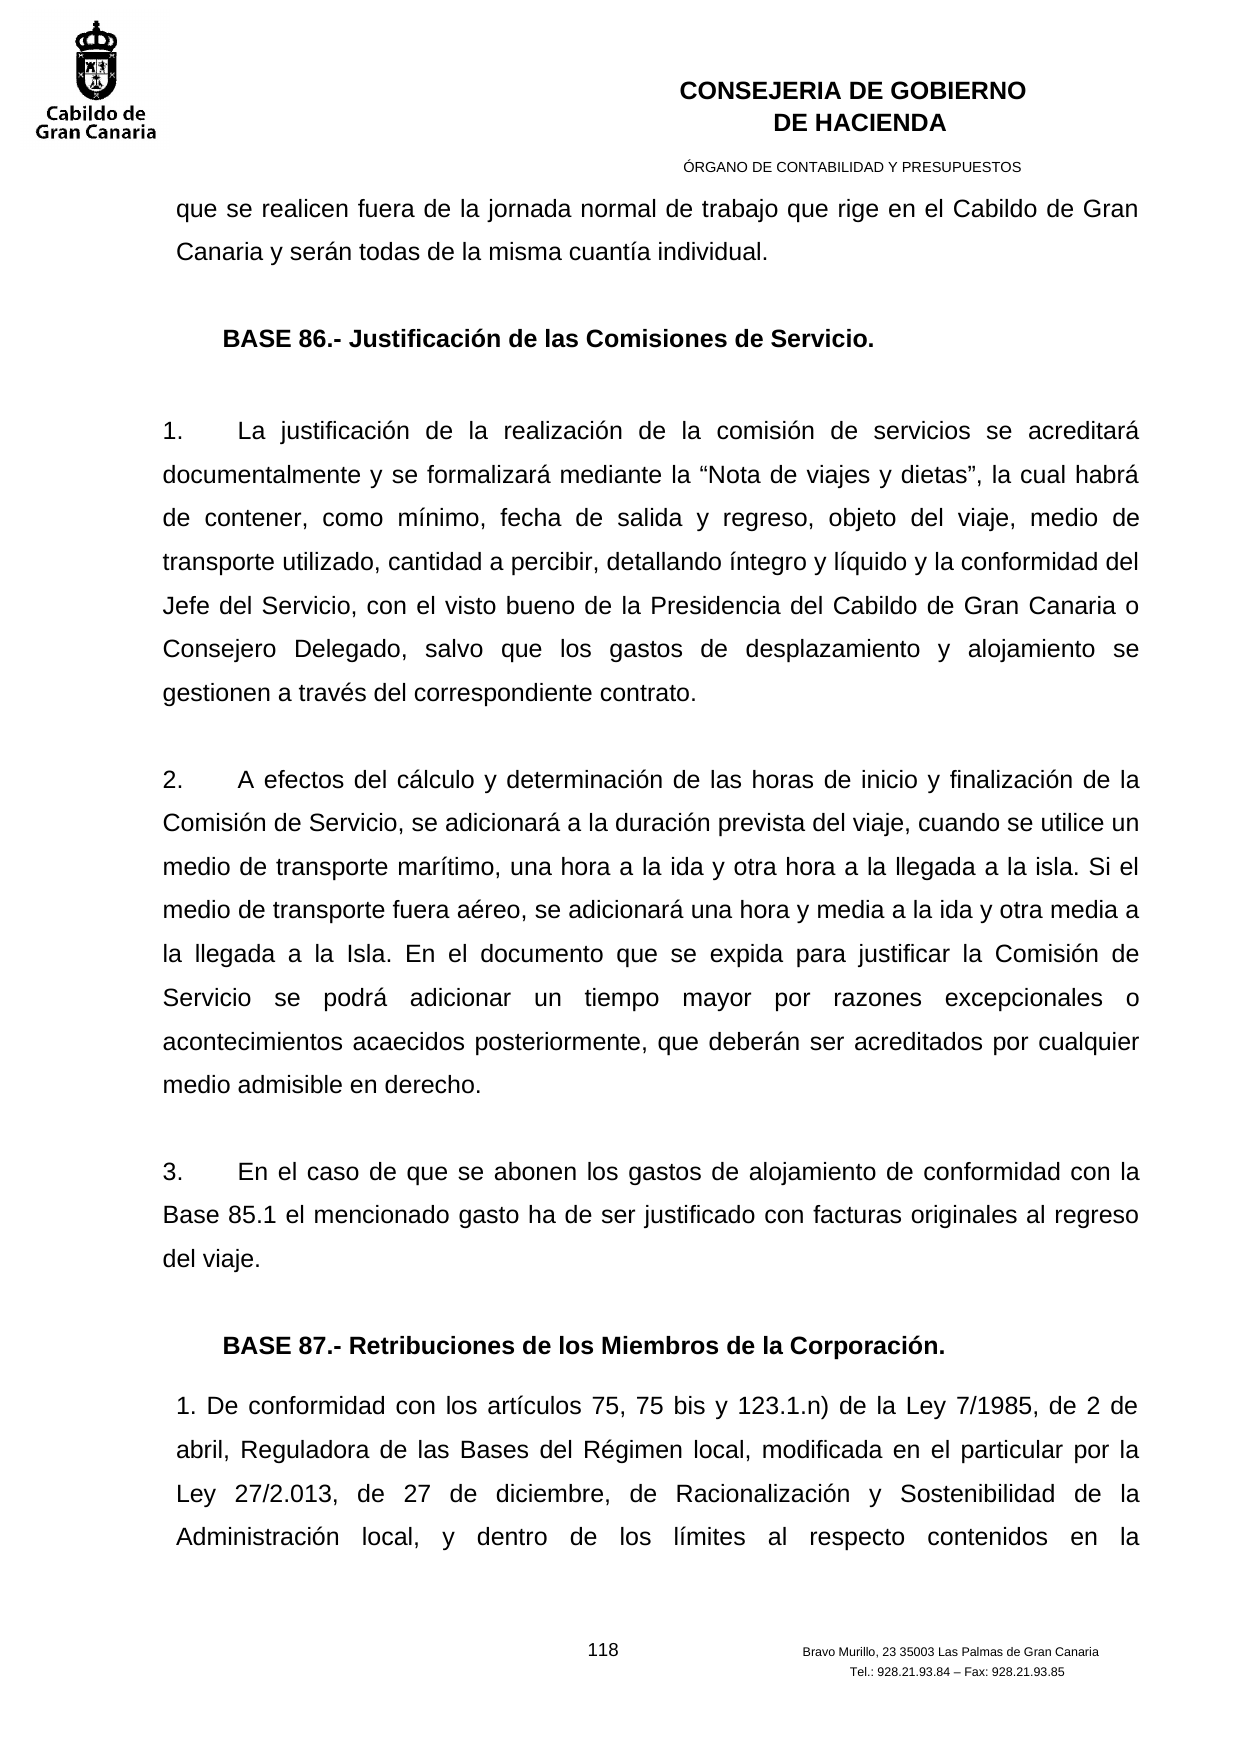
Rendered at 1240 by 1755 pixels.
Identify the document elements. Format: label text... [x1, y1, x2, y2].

list A efectos del cálculo y determinación de las horas de inicio y finalización de la Comisión de Servicio, se adicionará a la duración prevista del viaje, cuando se utilice un medio de transporte marítimo, una hora a la ida y otra hora a la llegada a la isla. Si el medio de transporte fuera aéreo, se adicionará una hora y media a la ida y otra media a la llegada a la Isla. En el documento que se expida para justificar la Comisión de Servicio se podrá adicionar un tiempo mayor por razones excepcionales o acontecimientos acaecidos posteriormente, que deberán ser acreditados por cualquier medio admisible en derecho. [162, 764, 1141, 1099]
list En el caso de que se abonen los gastos de alojamiento de conformidad con la Base 85.1 el mencionado gasto ha de ser justificado con facturas originales al regreso del viaje. [162, 1157, 1141, 1273]
subtitle BASE 87.- Retribuciones de los Miembros de la Corporación. [222, 1331, 1141, 1360]
text 1. De conformidad con los artículos 75, 75 bis y 123.1.n) de la Ley 7/1985, de 2 de abril, Reguladora de las Bases del Régimen local, modificada en el particular por la Ley 27/2.013, de 27 de diciembre, de Racionalización y Sostenibilidad de la Administración local, y dentro de los límites al respecto contenidos en la [176, 1391, 1141, 1551]
list La justificación de la realización de la comisión de servicios se acreditará documentalmente y se formalizará mediante la “Nota de viajes y dietas”, la cual habrá de contener, como mínimo, fecha de salida y regreso, objeto del viaje, medio de transporte utilizado, cantidad a percibir, detallando íntegro y líquido y la conformidad del Jefe del Servicio, con el visto bueno de la Presidencia del Cabildo de Gran Canaria o Consejero Delegado, salvo que los gastos de desplazamiento y alojamiento se gestionen a través del correspondiente contrato. [162, 416, 1141, 707]
subtitle BASE 86.- Justificación de las Comisiones de Servicio. [222, 324, 1141, 353]
text que se realicen fuera de la jornada normal de trabajo que rige en el Cabildo de Gran Canaria y serán todas de la misma cuantía individual. [176, 194, 1141, 266]
